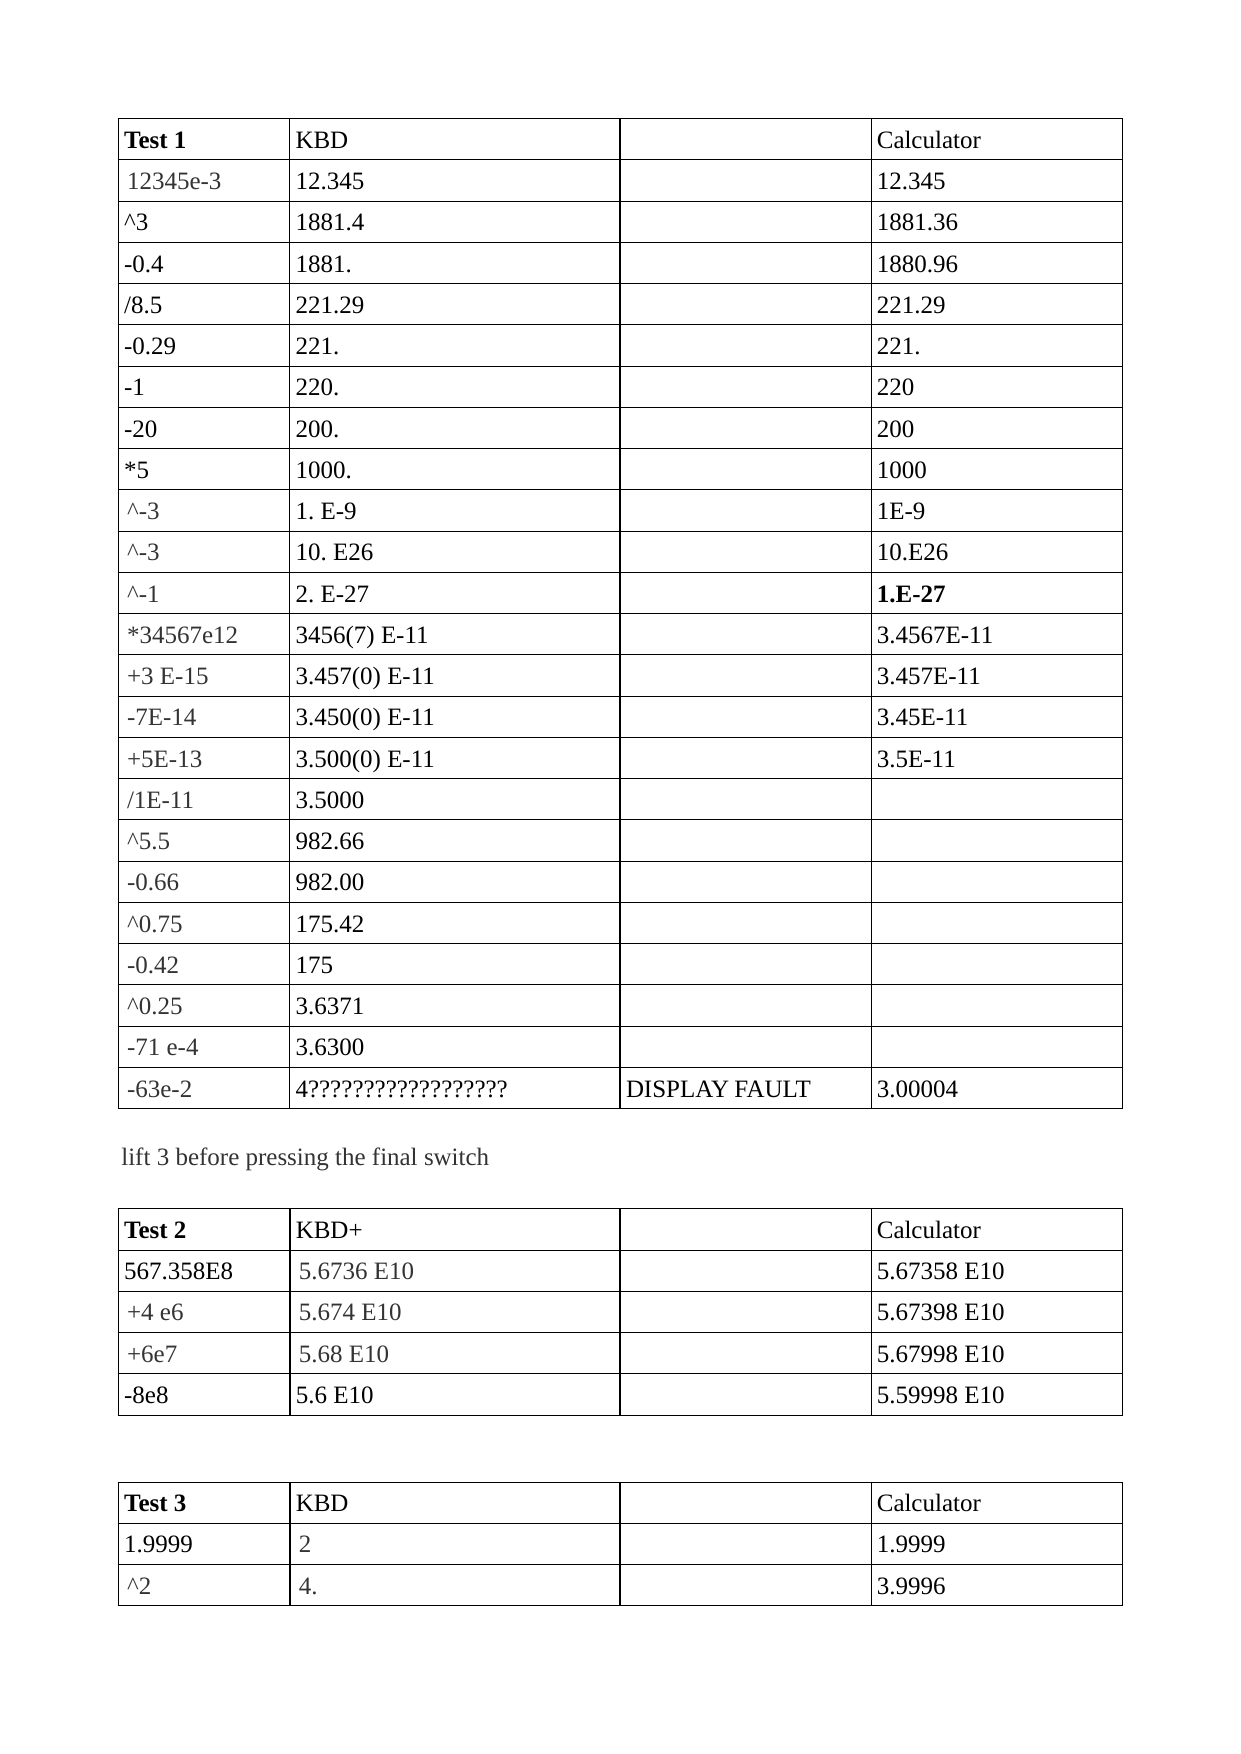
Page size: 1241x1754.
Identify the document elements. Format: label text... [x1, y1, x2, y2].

table_cell 200. [290, 408, 619, 448]
table_cell 12.345 [290, 160, 619, 201]
table_cell ^-3 [119, 532, 289, 572]
table_header Test 3 [119, 1483, 289, 1523]
table_cell -8e8 [119, 1374, 289, 1414]
table_cell -20 [119, 408, 289, 448]
table_header KBD [291, 1483, 619, 1523]
table_cell [621, 202, 871, 242]
table_cell [621, 655, 871, 696]
table_cell [872, 1027, 1122, 1067]
table_cell 5.67358 E10 [872, 1251, 1122, 1291]
table_cell 175 [290, 944, 619, 984]
table_cell 221. [290, 325, 619, 366]
table_cell [621, 1565, 871, 1605]
table_cell [621, 325, 871, 366]
table_cell -0.66 [119, 862, 289, 902]
table_cell 221.29 [872, 284, 1122, 324]
table_cell /8.5 [119, 284, 289, 324]
table_header Calculator [872, 1483, 1122, 1523]
table_cell -71 e-4 [119, 1027, 289, 1067]
table_cell 982.00 [290, 862, 619, 902]
table_cell [621, 408, 871, 448]
table_cell [621, 944, 871, 984]
table_cell 12345e-3 [119, 160, 289, 201]
table_cell 1000. [290, 449, 619, 489]
table_cell 3.5E-11 [872, 738, 1122, 778]
table_cell [621, 862, 871, 902]
table_cell 4?????????????????? [290, 1068, 619, 1108]
table_cell +6e7 [119, 1333, 289, 1373]
table_cell 3.45E-11 [872, 697, 1122, 737]
table_cell 982.66 [290, 820, 619, 861]
table_cell 221.29 [290, 284, 619, 324]
table_cell 3.5000 [290, 779, 619, 819]
table_cell 3.00004 [872, 1068, 1122, 1108]
table_cell +3 E-15 [119, 655, 289, 696]
table_cell 220 [872, 367, 1122, 407]
table_cell ^-3 [119, 490, 289, 531]
table_cell 5.674 E10 [291, 1292, 619, 1332]
table_cell [621, 903, 871, 943]
table_cell ^3 [119, 202, 289, 242]
table_cell 1. E-9 [290, 490, 619, 531]
table_cell [621, 532, 871, 572]
table_cell [621, 697, 871, 737]
table_header Test 2 [119, 1209, 289, 1249]
table_cell ^-1 [119, 573, 289, 613]
table_cell DISPLAY FAULT [621, 1068, 871, 1108]
table_header [621, 1209, 871, 1249]
table_header KBD+ [291, 1209, 619, 1249]
table_cell [621, 449, 871, 489]
table_cell 10. E26 [290, 532, 619, 572]
table_cell +4 e6 [119, 1292, 289, 1332]
table_cell [621, 1374, 871, 1414]
table_cell 5.67398 E10 [872, 1292, 1122, 1332]
table_header Calculator [872, 1209, 1122, 1249]
table_cell ^0.25 [119, 985, 289, 1026]
table_cell 1.9999 [119, 1524, 289, 1564]
table_cell [621, 367, 871, 407]
table_cell 1881.36 [872, 202, 1122, 242]
table_cell [621, 1292, 871, 1332]
table_cell 5.68 E10 [291, 1333, 619, 1373]
table_cell 5.6 E10 [291, 1374, 619, 1414]
table_cell [621, 160, 871, 201]
table_cell 3.457(0) E-11 [290, 655, 619, 696]
table_cell [621, 243, 871, 283]
table_cell [621, 779, 871, 819]
table_cell 3.4567E-11 [872, 614, 1122, 654]
table_cell [872, 862, 1122, 902]
table_cell 4. [291, 1565, 619, 1605]
table_cell 175.42 [290, 903, 619, 943]
table_cell 1881. [290, 243, 619, 283]
table_cell ^5.5 [119, 820, 289, 861]
table_cell [872, 944, 1122, 984]
table_cell 5.6736 E10 [291, 1251, 619, 1291]
table_cell -0.42 [119, 944, 289, 984]
table_header [621, 119, 871, 159]
table_cell [872, 903, 1122, 943]
table_cell +5E-13 [119, 738, 289, 778]
table_cell [621, 1524, 871, 1564]
table_cell 1000 [872, 449, 1122, 489]
table_cell 3.500(0) E-11 [290, 738, 619, 778]
table_cell 1E-9 [872, 490, 1122, 531]
table_cell ^2 [119, 1565, 289, 1605]
table_cell [621, 1027, 871, 1067]
table_cell 1880.96 [872, 243, 1122, 283]
table_cell [621, 820, 871, 861]
table_cell *5 [119, 449, 289, 489]
table_cell 3456(7) E-11 [290, 614, 619, 654]
table_cell 567.358E8 [119, 1251, 289, 1291]
table_cell [621, 738, 871, 778]
table_cell [621, 1251, 871, 1291]
table_cell 1.E-27 [872, 573, 1122, 613]
table_header Calculator [872, 119, 1122, 159]
table_cell 2. E-27 [290, 573, 619, 613]
table_cell 2 [291, 1524, 619, 1564]
table_cell 3.9996 [872, 1565, 1122, 1605]
table_cell [621, 284, 871, 324]
table_cell ^0.75 [119, 903, 289, 943]
table_cell 12.345 [872, 160, 1122, 201]
table_header Test 1 [119, 119, 289, 159]
table_cell 10.E26 [872, 532, 1122, 572]
table_cell 3.6300 [290, 1027, 619, 1067]
table_cell [872, 820, 1122, 861]
table_cell -1 [119, 367, 289, 407]
table_cell 3.450(0) E-11 [290, 697, 619, 737]
table_cell [621, 614, 871, 654]
table_cell 3.6371 [290, 985, 619, 1026]
table_cell -7E-14 [119, 697, 289, 737]
table_cell *34567e12 [119, 614, 289, 654]
table_cell [621, 1333, 871, 1373]
table_cell [621, 573, 871, 613]
table_cell 1.9999 [872, 1524, 1122, 1564]
table_cell 220. [290, 367, 619, 407]
table_cell /1E-11 [119, 779, 289, 819]
table_cell 221. [872, 325, 1122, 366]
table_header KBD [290, 119, 619, 159]
table_header [621, 1483, 871, 1523]
table_cell 5.59998 E10 [872, 1374, 1122, 1414]
table_cell [872, 985, 1122, 1026]
table_cell [621, 985, 871, 1026]
table_cell [621, 490, 871, 531]
table_cell -0.4 [119, 243, 289, 283]
table_cell 200 [872, 408, 1122, 448]
table_cell 5.67998 E10 [872, 1333, 1122, 1373]
table_cell -0.29 [119, 325, 289, 366]
table_cell 3.457E-11 [872, 655, 1122, 696]
table_cell [872, 779, 1122, 819]
text lift 3 before pressing the final switch [119, 1142, 1122, 1171]
table_cell -63e-2 [119, 1068, 289, 1108]
table_cell 1881.4 [290, 202, 619, 242]
